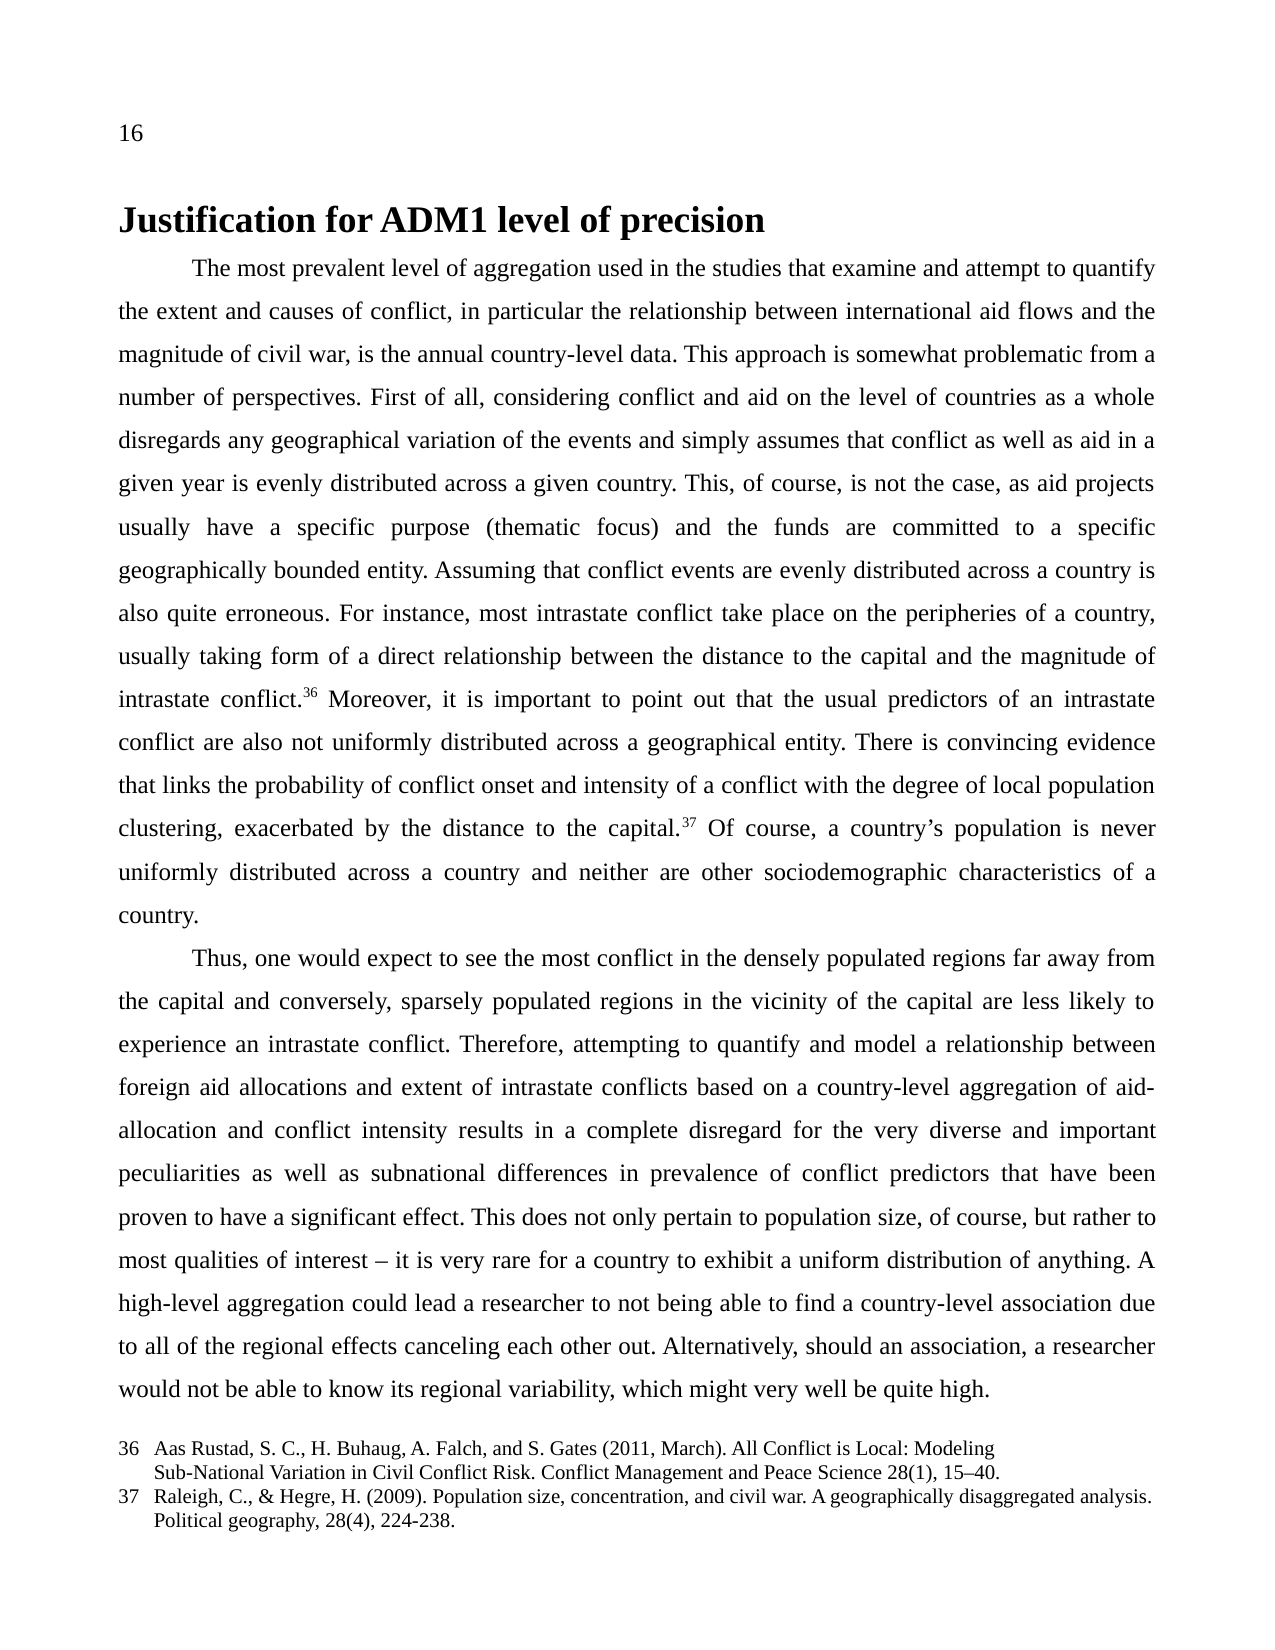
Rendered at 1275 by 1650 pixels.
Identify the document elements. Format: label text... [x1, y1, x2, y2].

text Aas Rustad, S. C., H. Buhaug, A. Falch, and S. Gates (2011, March). All Conflict is Local: Modeling Sub-National Variation in Civil Conflict Risk. Conflict Management and Peace Science 28(1), 15–40. [118, 1436, 1157, 1484]
text Thus, one would expect to see the most conflict in the densely populated regions far away from the capital and conversely, sparsely populated regions in the vicinity of the capital are less likely to experience an intrastate conflict. Therefore, attempting to quantify and model a relationship between foreign aid allocations and extent of intrastate conflicts based on a country-level aggregation of aid-allocation and conflict intensity results in a complete disregard for the very diverse and important peculiarities as well as subnational differences in prevalence of conflict predictors that have been proven to have a significant effect. This does not only pertain to population size, of course, but rather to most qualities of interest – it is very rare for a country to exhibit a uniform distribution of anything. A high-level aggregation could lead a researcher to not being able to find a country-level association due to all of the regional effects canceling each other out. Alternatively, should an association, a researcher would not be able to know its regional variability, which might very well be quite high. [118, 943, 1157, 1403]
text The most prevalent level of aggregation used in the studies that examine and attempt to quantify the extent and causes of conflict, in particular the relationship between international aid flows and the magnitude of civil war, is the annual country-level data. This approach is somewhat problematic from a number of perspectives. First of all, considering conflict and aid on the level of countries as a whole disregards any geographical variation of the events and simply assumes that conflict as well as aid in a given year is evenly distributed across a given country. This, of course, is not the case, as aid projects usually have a specific purpose (thematic focus) and the funds are committed to a specific geographically bounded entity. Assuming that conflict events are evenly distributed across a country is also quite erroneous. For instance, most intrastate conflict take place on the peripheries of a country, usually taking form of a direct relationship between the distance to the capital and the magnitude of intrastate conflict. Moreover, it is important to point out that the usual predictors of an intrastate conflict are also not uniformly distributed across a geographical entity. There is convincing evidence that links the probability of conflict onset and intensity of a conflict with the degree of local population clustering, exacerbated by the distance to the capital. Of course, a country’s population is never uniformly distributed across a country and neither are other sociodemographic characteristics of a country. [118, 253, 1157, 928]
text Raleigh, C., & Hegre, H. (2009). Population size, concentration, and civil war. A geographically disaggregated analysis. Political geography, 28(4), 224-238. [118, 1484, 1157, 1532]
subtitle Justification for ADM1 level of precision [118, 197, 1157, 240]
